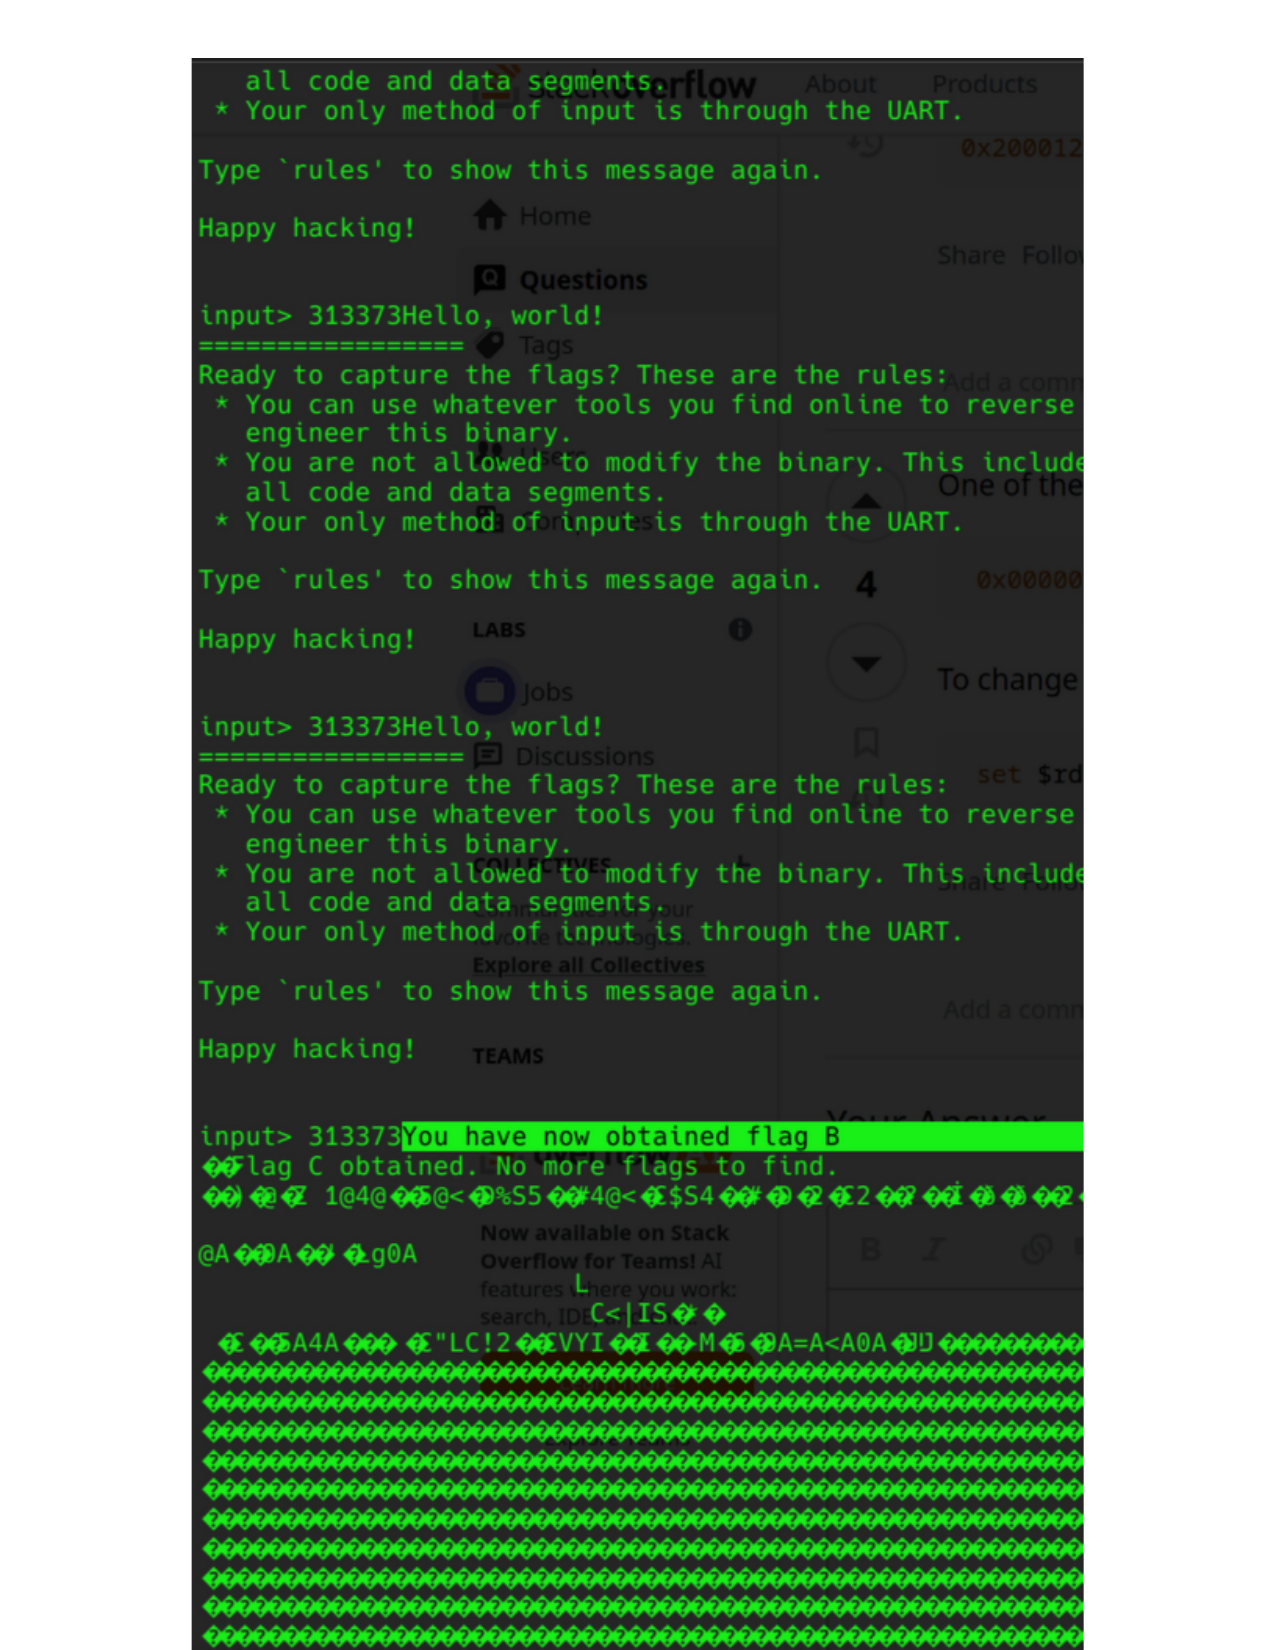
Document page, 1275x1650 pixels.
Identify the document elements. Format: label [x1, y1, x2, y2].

picture [191, 58, 1084, 1650]
